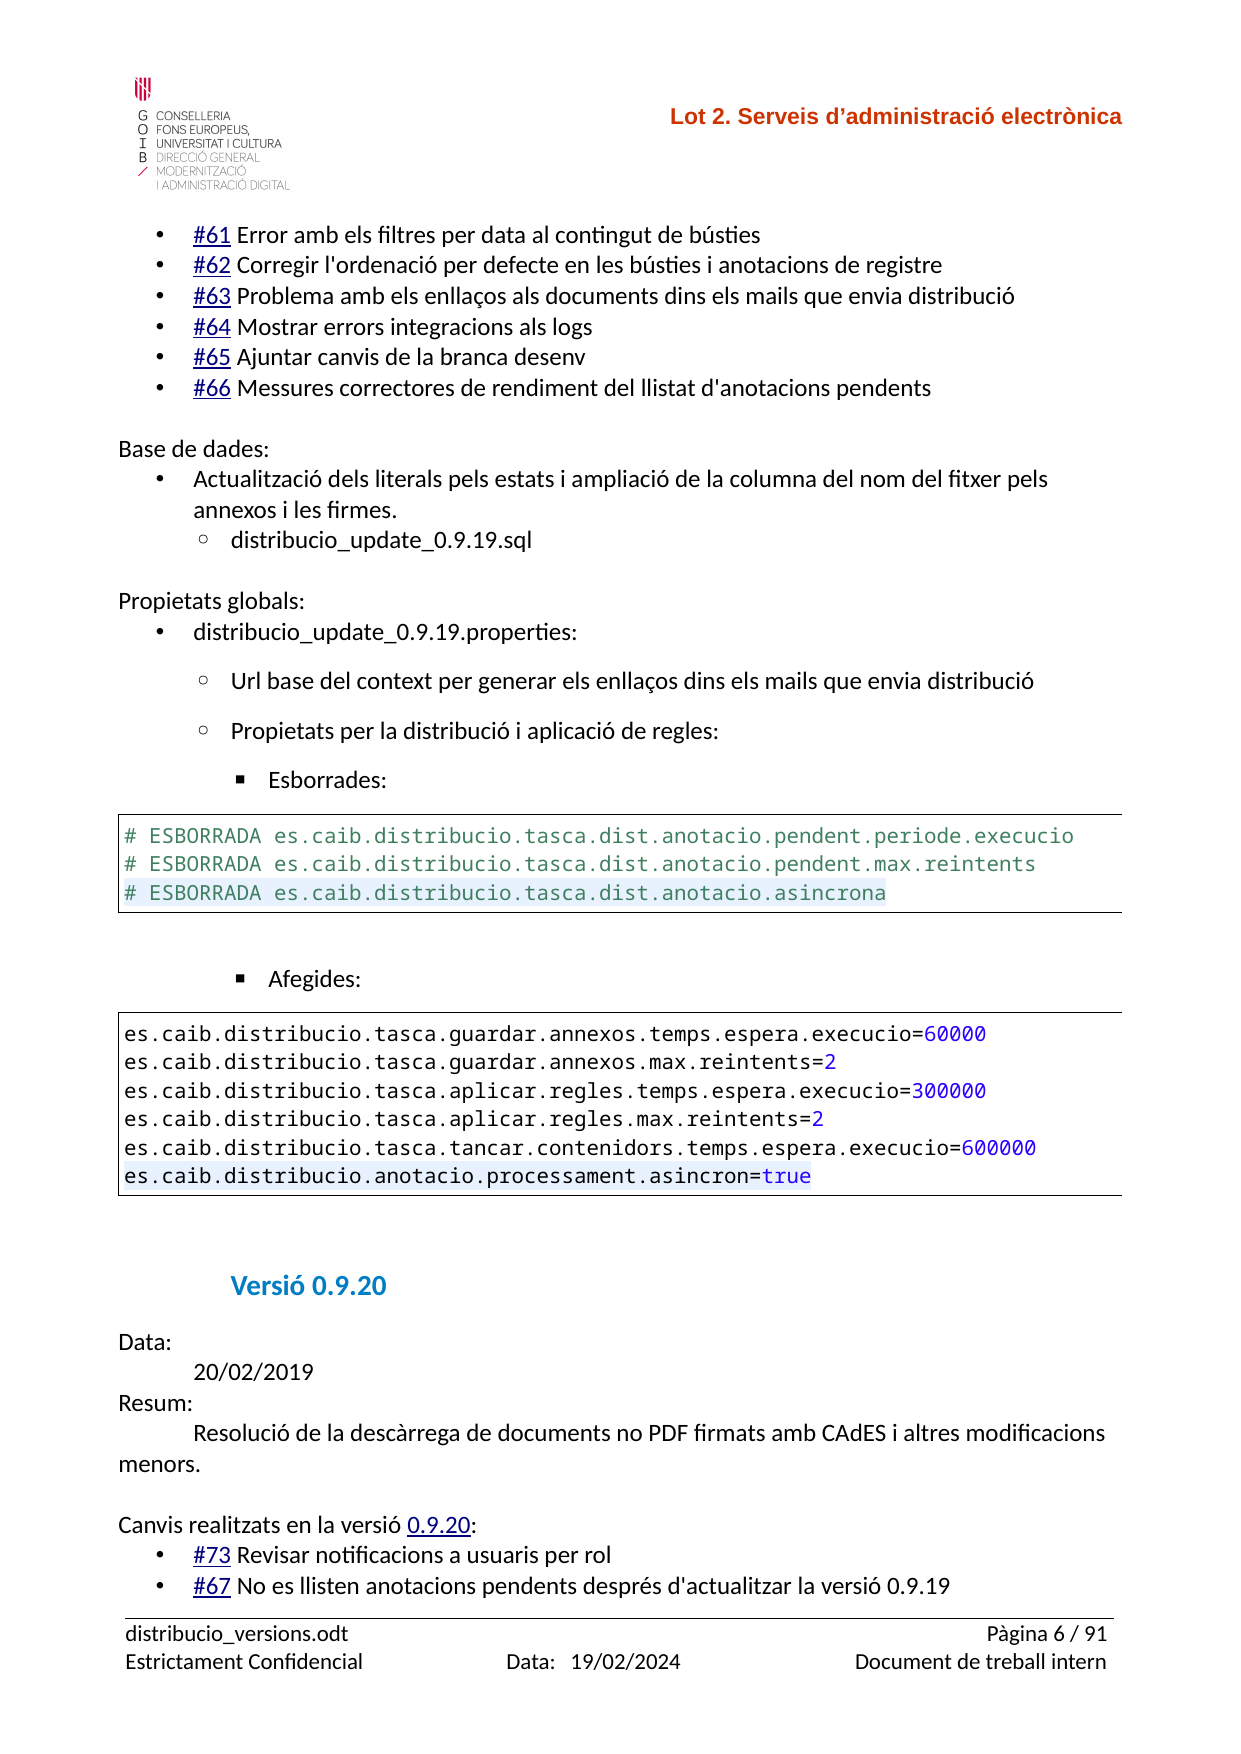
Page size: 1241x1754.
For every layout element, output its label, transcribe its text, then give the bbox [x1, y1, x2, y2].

list Actualització dels literals pels estats i ampliació de la columna del nom del fitxer pels annexos i les firmes. [156, 463, 1122, 524]
text Base de dades: [118, 433, 1122, 463]
list Url base del context per generar els enllaços dins els mails que envia distribució [193, 666, 1122, 696]
text Propietats globals: [118, 585, 1122, 616]
list distribucio_update_0.9.19.properties: [156, 616, 1122, 646]
table_header # ESBORRADA es.caib.distribucio.tasca.dist.anotacio.pendent.periode.execucio # ESBORRADA es.caib.distribucio.tasca.dist.anotacio.pendent.max.reintents # ESBORRADA es.caib.distribucio.tasca.dist.anotacio.asincrona [119, 815, 1122, 912]
list #61 Error amb els filtres per data al contingut de bústies [156, 219, 1122, 250]
text Resum: [118, 1387, 1122, 1417]
list Afegides: [231, 963, 1122, 993]
list Esborrades: [231, 765, 1122, 795]
list #62 Corregir l'ordenació per defecte en les bústies i anotacions de registre [156, 250, 1122, 280]
picture [126, 70, 299, 197]
text 20/02/2019 [118, 1356, 1122, 1387]
list #63 Problema amb els enllaços als documents dins els mails que envia distribució [156, 280, 1122, 311]
list #66 Messures correctores de rendiment del llistat d'anotacions pendents [156, 372, 1122, 402]
list #64 Mostrar errors integracions als logs [156, 311, 1122, 341]
subtitle Versió 0.9.20 [153, 1267, 1122, 1302]
list #67 No es llisten anotacions pendents després d'actualitzar la versió 0.9.19 [156, 1570, 1122, 1601]
list #73 Revisar notificacions a usuaris per rol [156, 1539, 1122, 1570]
list #65 Ajuntar canvis de la branca desenv [156, 341, 1122, 372]
text Data: [118, 1326, 1122, 1356]
text Canvis realitzats en la versió 0.9.20: [118, 1509, 1122, 1539]
table_header es.caib.distribucio.tasca.guardar.annexos.temps.espera.execucio=60000 es.caib.distribucio.tasca.guardar.annexos.max.reintents=2 es.caib.distribucio.tasca.aplicar.regles.temps.espera.execucio=300000 es.caib.distribucio.tasca.aplicar.regles.max.reintents=2 es.caib.distribucio.tasca.tancar.contenidors.temps.espera.execucio=600000 es.caib.distribucio.anotacio.processament.asincron=true [119, 1013, 1122, 1195]
list distribucio_update_0.9.19.sql [193, 524, 1122, 555]
text Resolució de la descàrrega de documents no PDF firmats amb CAdES i altres modificacions menors. [118, 1417, 1122, 1478]
list Propietats per la distribució i aplicació de regles: [193, 715, 1122, 746]
